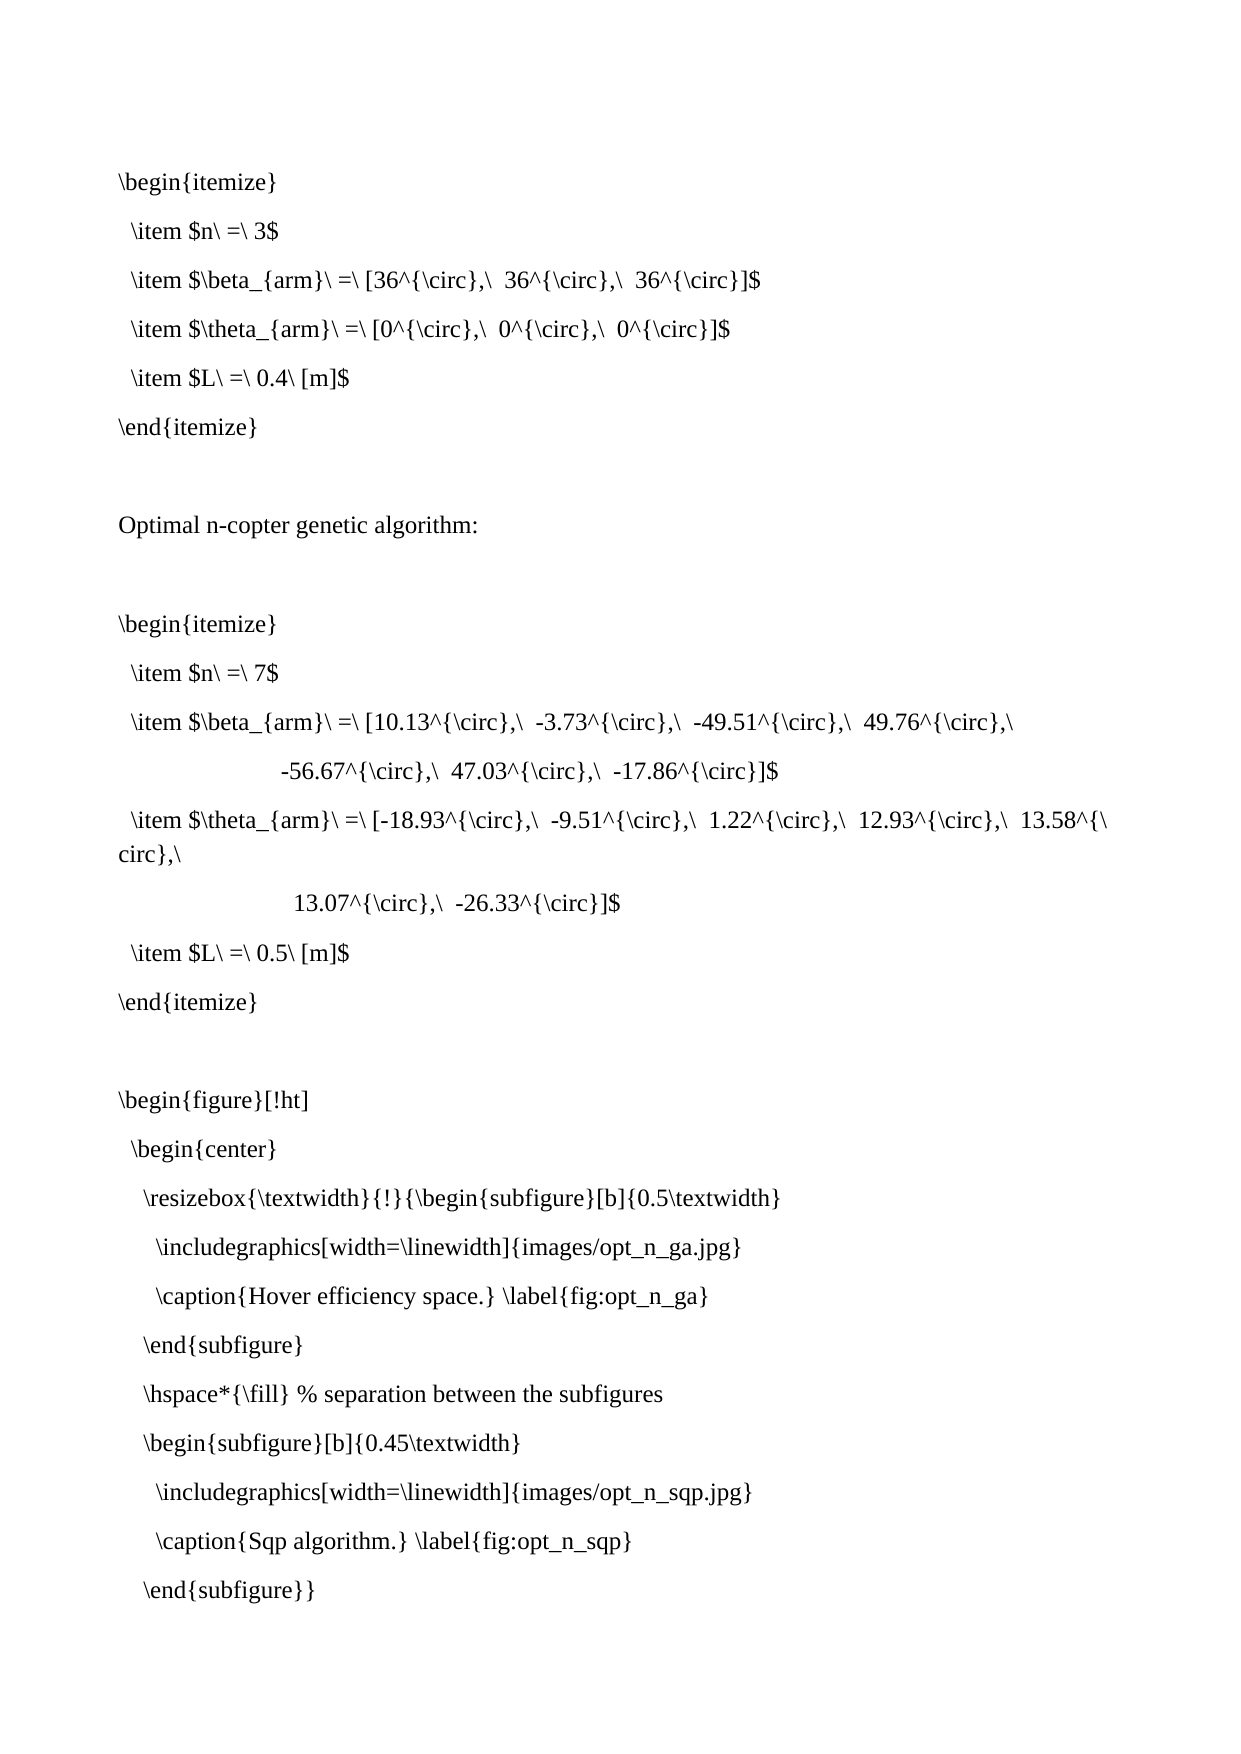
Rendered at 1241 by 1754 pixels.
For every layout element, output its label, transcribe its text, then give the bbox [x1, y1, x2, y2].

text Optimal n-copter genetic algorithm: [118, 511, 1122, 539]
text \item $L\ =\ 0.4\ [m]$ [118, 363, 1122, 392]
text \item $n\ =\ 3$ [118, 216, 1122, 245]
text -56.67^{\circ},\ 47.03^{\circ},\ -17.86^{\circ}]$ [118, 756, 1122, 785]
text \caption{Hover efficiency space.} \label{fig:opt_n_ga} [118, 1281, 1122, 1310]
text \begin{itemize} [118, 167, 1122, 196]
text 13.07^{\circ},\ -26.33^{\circ}]$ [118, 888, 1122, 917]
text \begin{center} [118, 1134, 1122, 1163]
text \end{subfigure}} [118, 1575, 1122, 1604]
text \hspace*{\fill} % separation between the subfigures [118, 1379, 1122, 1408]
text \begin{figure}[!ht] [118, 1085, 1122, 1113]
text \begin{itemize} [118, 609, 1122, 637]
text \begin{subfigure}[b]{0.45\textwidth} [118, 1428, 1122, 1457]
text \item $L\ =\ 0.5\ [m]$ [118, 938, 1122, 966]
text \resizebox{\textwidth}{!}{\begin{subfigure}[b]{0.5\textwidth} [118, 1183, 1122, 1212]
text \includegraphics[width=\linewidth]{images/opt_n_ga.jpg} [118, 1232, 1122, 1261]
text \item $\beta_{arm}\ =\ [10.13^{\circ},\ -3.73^{\circ},\ -49.51^{\circ},\ 49.76^{\circ},\ [118, 707, 1122, 736]
text \item $n\ =\ 7$ [118, 658, 1122, 687]
text \includegraphics[width=\linewidth]{images/opt_n_sqp.jpg} [118, 1477, 1122, 1506]
text \item $\theta_{arm}\ =\ [-18.93^{\circ},\ -9.51^{\circ},\ 1.22^{\circ},\ 12.93^{\circ},\ 13.58^{\circ},\ [118, 805, 1122, 868]
text \caption{Sqp algorithm.} \label{fig:opt_n_sqp} [118, 1526, 1122, 1555]
text \item $\beta_{arm}\ =\ [36^{\circ},\ 36^{\circ},\ 36^{\circ}]$ [118, 265, 1122, 294]
text \end{subfigure} [118, 1330, 1122, 1359]
text \item $\theta_{arm}\ =\ [0^{\circ},\ 0^{\circ},\ 0^{\circ}]$ [118, 314, 1122, 343]
text \end{itemize} [118, 412, 1122, 441]
text \end{itemize} [118, 987, 1122, 1015]
